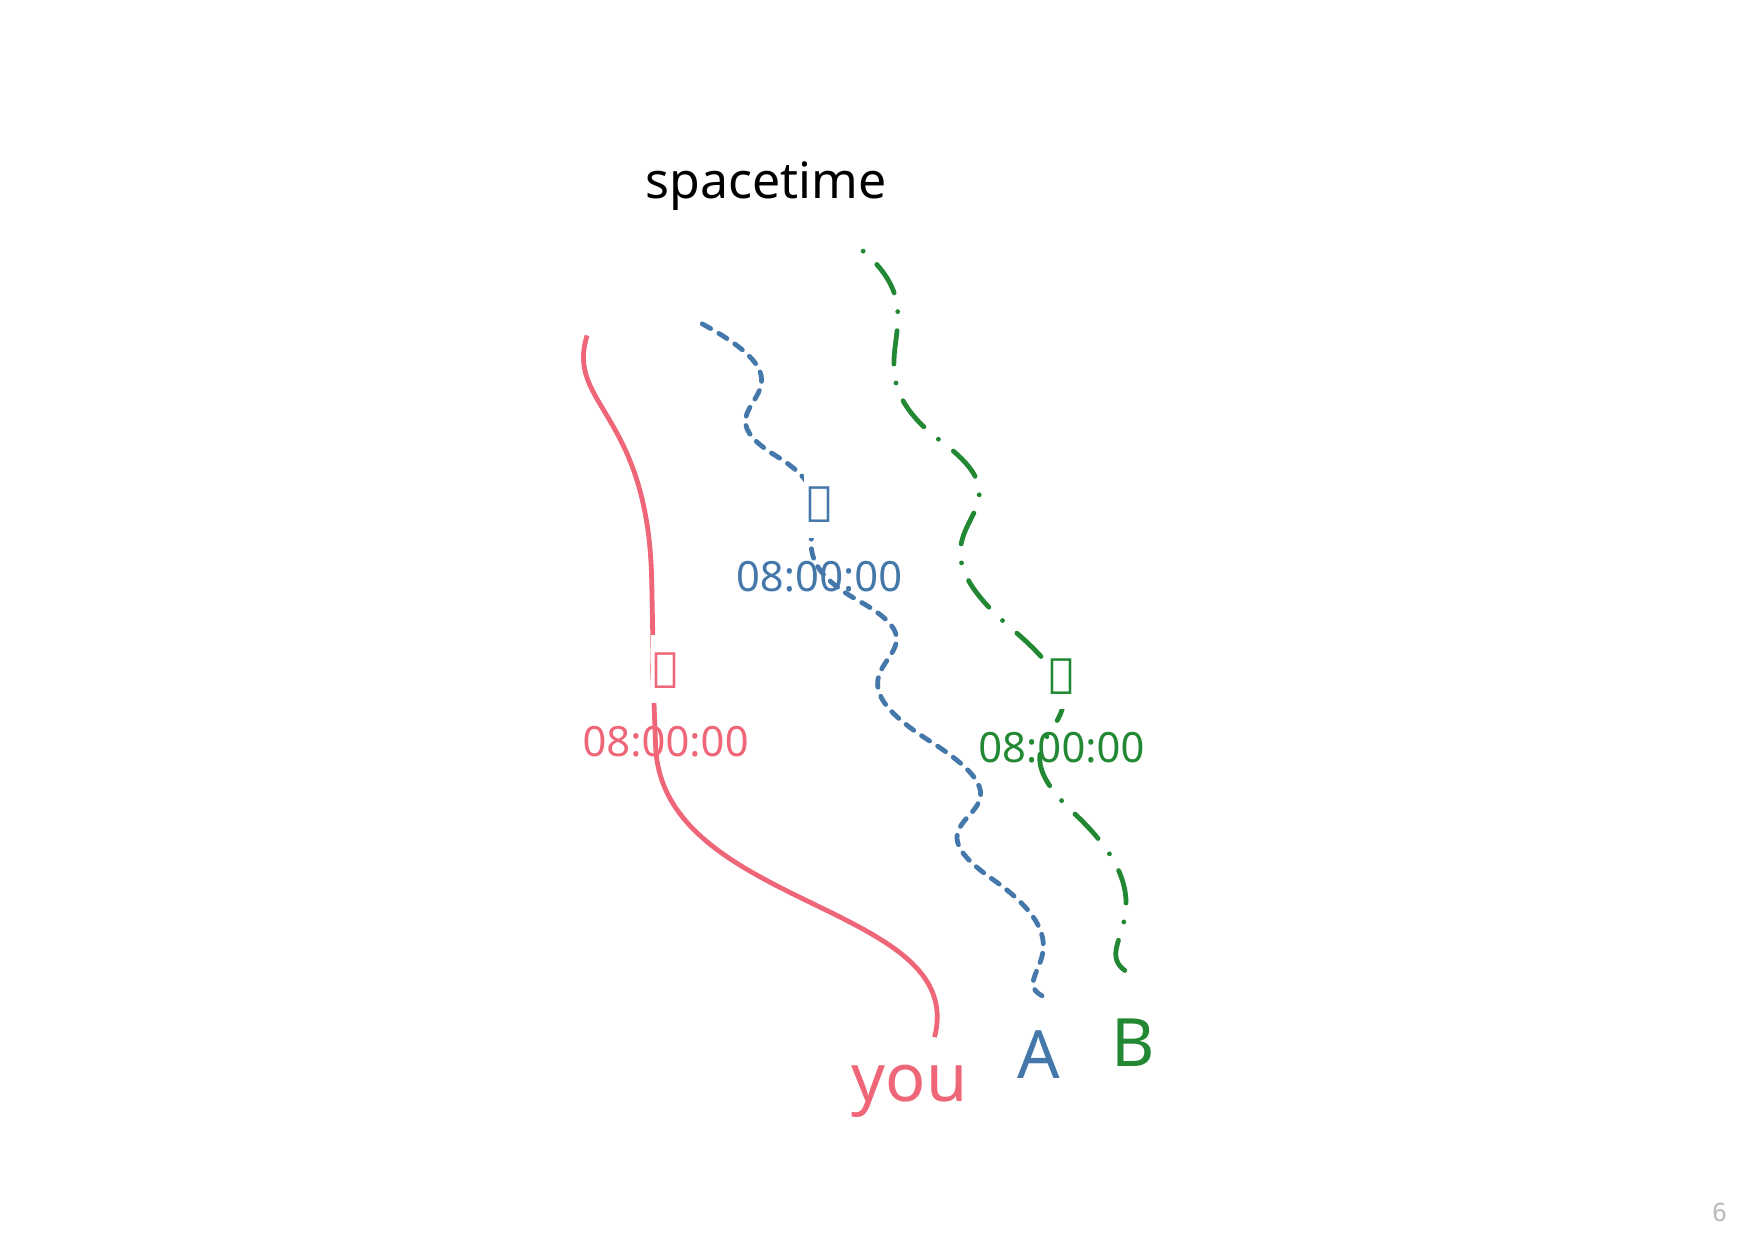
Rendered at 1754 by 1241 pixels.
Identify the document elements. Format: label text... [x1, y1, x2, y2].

text_box B [1096, 987, 1168, 1070]
text_box  08:00:00 [721, 462, 898, 575]
text_box  08:00:00 [567, 627, 745, 741]
text_box  08:00:00 [963, 633, 1141, 747]
text_box you [837, 1023, 981, 1105]
text_box A [1002, 999, 1085, 1082]
text_box spacetime [631, 138, 883, 203]
